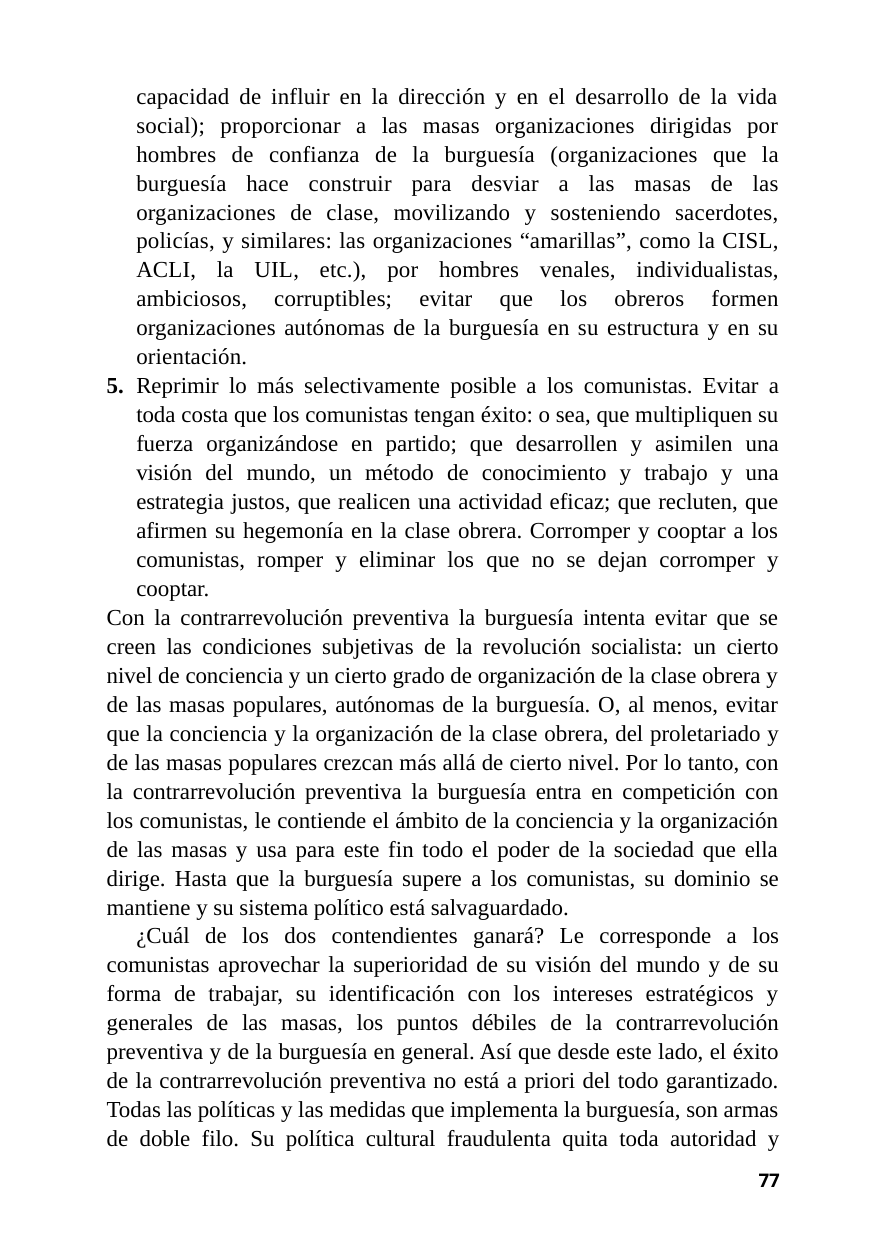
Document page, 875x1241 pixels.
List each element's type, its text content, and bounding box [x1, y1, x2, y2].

text ¿Cuál de los dos contendientes ganará? Le corresponde a los comunistas aprovechar la superioridad de su visión del mundo y de su forma de trabajar, su identificación con los intereses estratégicos y generales de las masas, los puntos débiles de la contrarrevolución preventiva y de la burguesía en general. Así que desde este lado, el éxito de la contrarrevolución preventiva no está a priori del todo garantizado. Todas las políticas y las medidas que implementa la burguesía, son armas de doble filo. Su política cultural fraudulenta quita toda autoridad y [106, 922, 779, 1152]
text Con la contrarrevolución preventiva la burguesía intenta evitar que se creen las condiciones subjetivas de la revolución socialista: un cierto nivel de conciencia y un cierto grado de organización de la clase obrera y de las masas populares, autónomas de la burguesía. O, al menos, evitar que la conciencia y la organización de la clase obrera, del proletariado y de las masas populares crezcan más allá de cierto nivel. Por lo tanto, con la contrarrevolución preventiva la burguesía entra en competición con los comunistas, le contiende el ámbito de la conciencia y la organización de las masas y usa para este fin todo el poder de la sociedad que ella dirige. Hasta que la burguesía supere a los comunistas, su dominio se mantiene y su sistema político está salvaguardado. [106, 604, 779, 920]
text capacidad de influir en la dirección y en el desarrollo de la vida social); proporcionar a las masas organizaciones dirigidas por hombres de confianza de la burguesía (organizaciones que la burguesía hace construir para desviar a las masas de las organizaciones de clase, movilizando y sosteniendo sacerdotes, policías, y similares: las organizaciones “amarillas”, como la CISL, ACLI, la UIL, etc.), por hombres venales, individualistas, ambiciosos, corruptibles; evitar que los obreros formen organizaciones autónomas de la burguesía en su estructura y en su orientación. [106, 83, 779, 370]
text 5. Reprimir lo más selectivamente posible a los comunistas. Evitar a toda costa que los comunistas tengan éxito: o sea, que multipliquen su fuerza organizándose en partido; que desarrollen y asimilen una visión del mundo, un método de conocimiento y trabajo y una estrategia justos, que realicen una actividad eficaz; que recluten, que afirmen su hegemonía en la clase obrera. Corromper y cooptar a los comunistas, romper y eliminar los que no se dejan corromper y cooptar. [106, 372, 779, 601]
